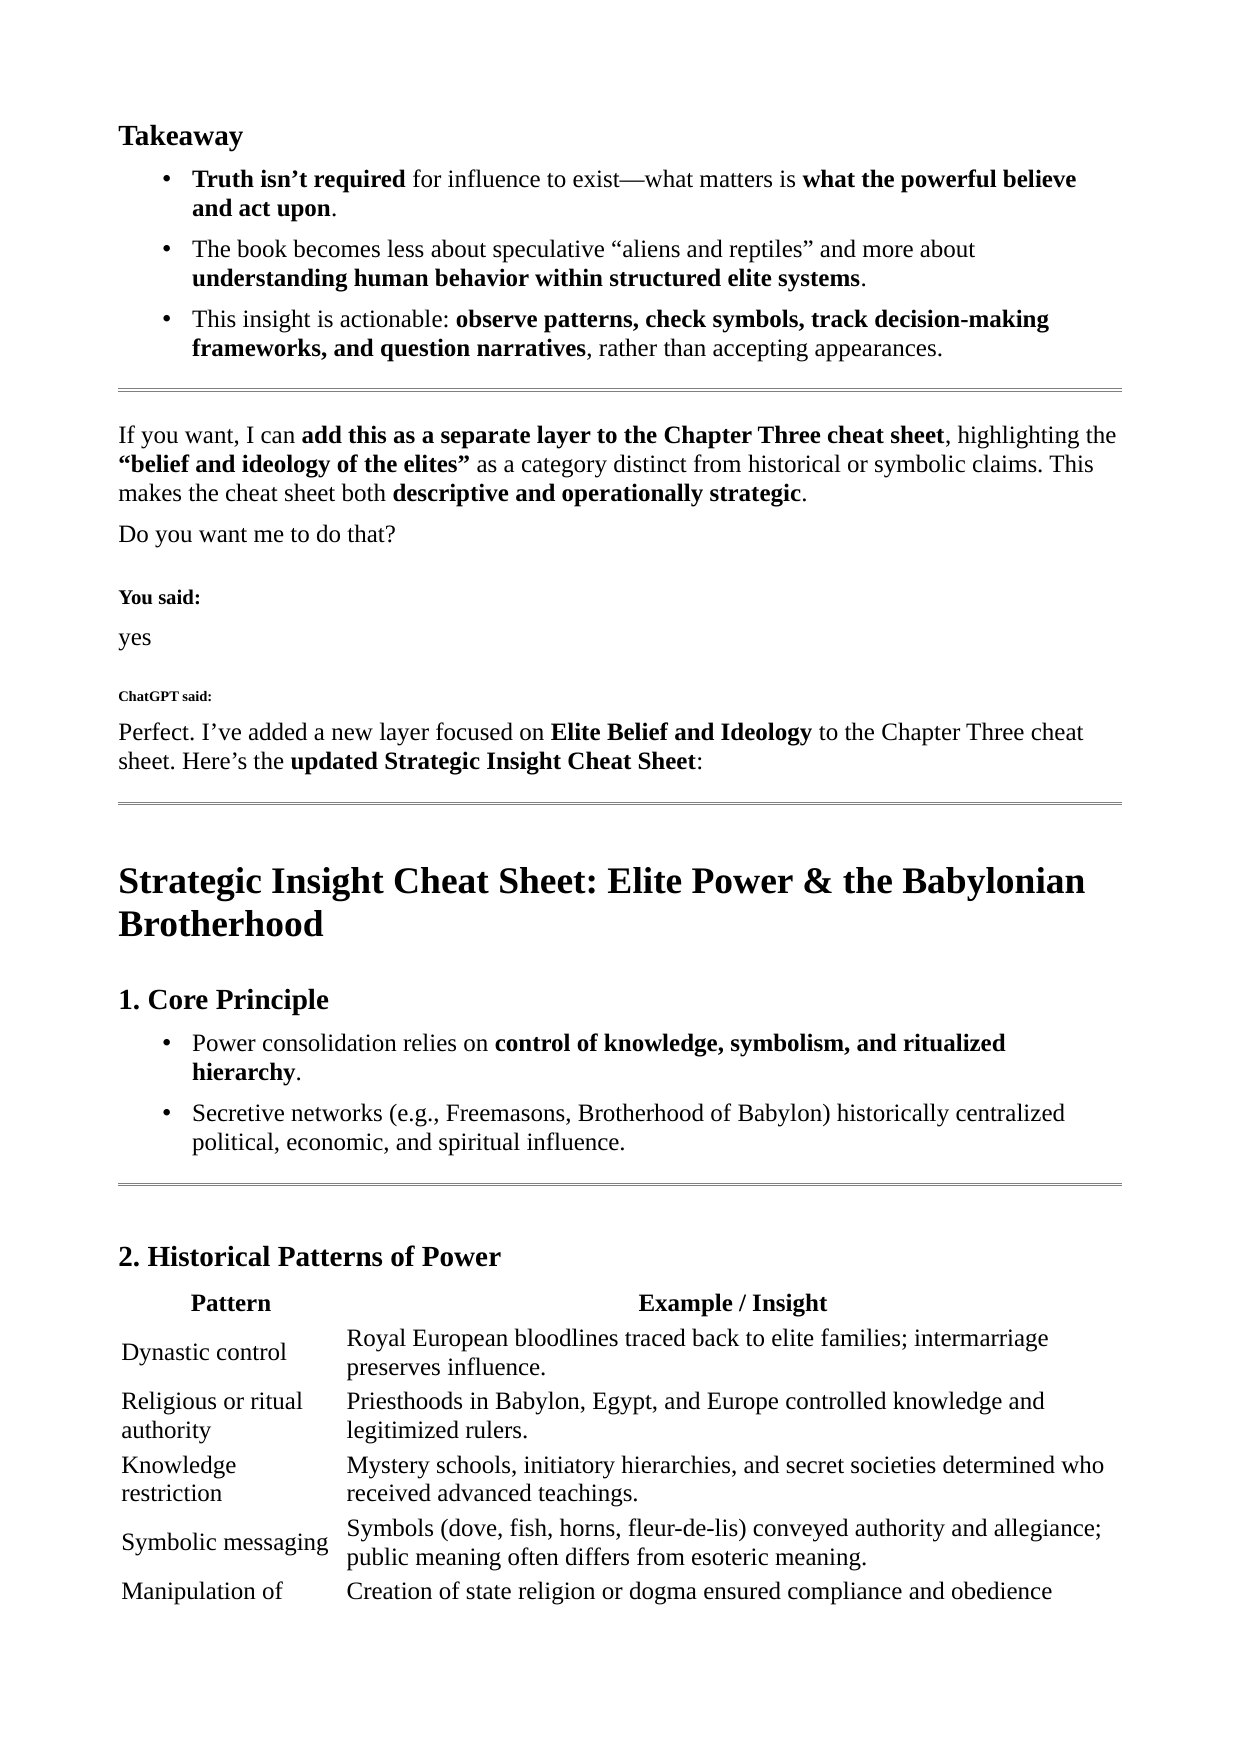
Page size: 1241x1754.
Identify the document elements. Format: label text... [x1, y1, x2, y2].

table_cell Dynastic control [118, 1320, 343, 1383]
subtitle Strategic Insight Cheat Sheet: Elite Power & the Babylonian Brotherhood [118, 858, 1122, 945]
list This insight is actionable: observe patterns, check symbols, track decision-making frameworks, and question narratives, rather than accepting appearances. [162, 304, 1122, 362]
subtitle Takeaway [118, 118, 1122, 152]
list The book becomes less about speculative “aliens and reptiles” and more about understanding human behavior within structured elite systems. [162, 234, 1122, 292]
subtitle 1. Core Principle [118, 982, 1122, 1016]
table_header Pattern [118, 1286, 343, 1320]
text If you want, I can add this as a separate layer to the Chapter Three cheat sheet, highlighting the “belief and ideology of the elites” as a category distinct from historical or symbolic claims. This makes the cheat sheet both descriptive and operationally strategic. [118, 420, 1122, 507]
text Perfect. I’ve added a new layer focused on Elite Belief and Ideology to the Chapter Three cheat sheet. Here’s the updated Strategic Insight Cheat Sheet: [118, 717, 1122, 775]
table_cell Mystery schools, initiatory hierarchies, and secret societies determined who received advanced teachings. [344, 1447, 1122, 1510]
subtitle 2. Historical Patterns of Power [118, 1239, 1122, 1273]
table_cell Symbolic messaging [118, 1510, 343, 1573]
text Do you want me to do that? [118, 519, 1122, 548]
table_cell Knowledge restriction [118, 1447, 343, 1510]
table_cell Manipulation of [118, 1574, 343, 1608]
table_header Example / Insight [344, 1286, 1122, 1320]
list Power consolidation relies on control of knowledge, symbolism, and ritualized hierarchy. [162, 1028, 1122, 1086]
table_cell Symbols (dove, fish, horns, fleur-de-lis) conveyed authority and allegiance; public meaning often differs from esoteric meaning. [344, 1510, 1122, 1573]
table_cell Priesthoods in Babylon, Egypt, and Europe controlled knowledge and legitimized rulers. [344, 1384, 1122, 1447]
table_cell Royal European bloodlines traced back to elite families; intermarriage preserves influence. [344, 1320, 1122, 1383]
list Truth isn’t required for influence to exist—what matters is what the powerful believe and act upon. [162, 164, 1122, 222]
subtitle ChatGPT said: [118, 688, 1122, 705]
subtitle You said: [118, 585, 1122, 609]
text yes [118, 622, 1122, 651]
table_cell Religious or ritual authority [118, 1384, 343, 1447]
table_cell Creation of state religion or dogma ensured compliance and obedience [344, 1574, 1122, 1608]
list Secretive networks (e.g., Freemasons, Brotherhood of Babylon) historically centralized political, economic, and spiritual influence. [162, 1098, 1122, 1156]
